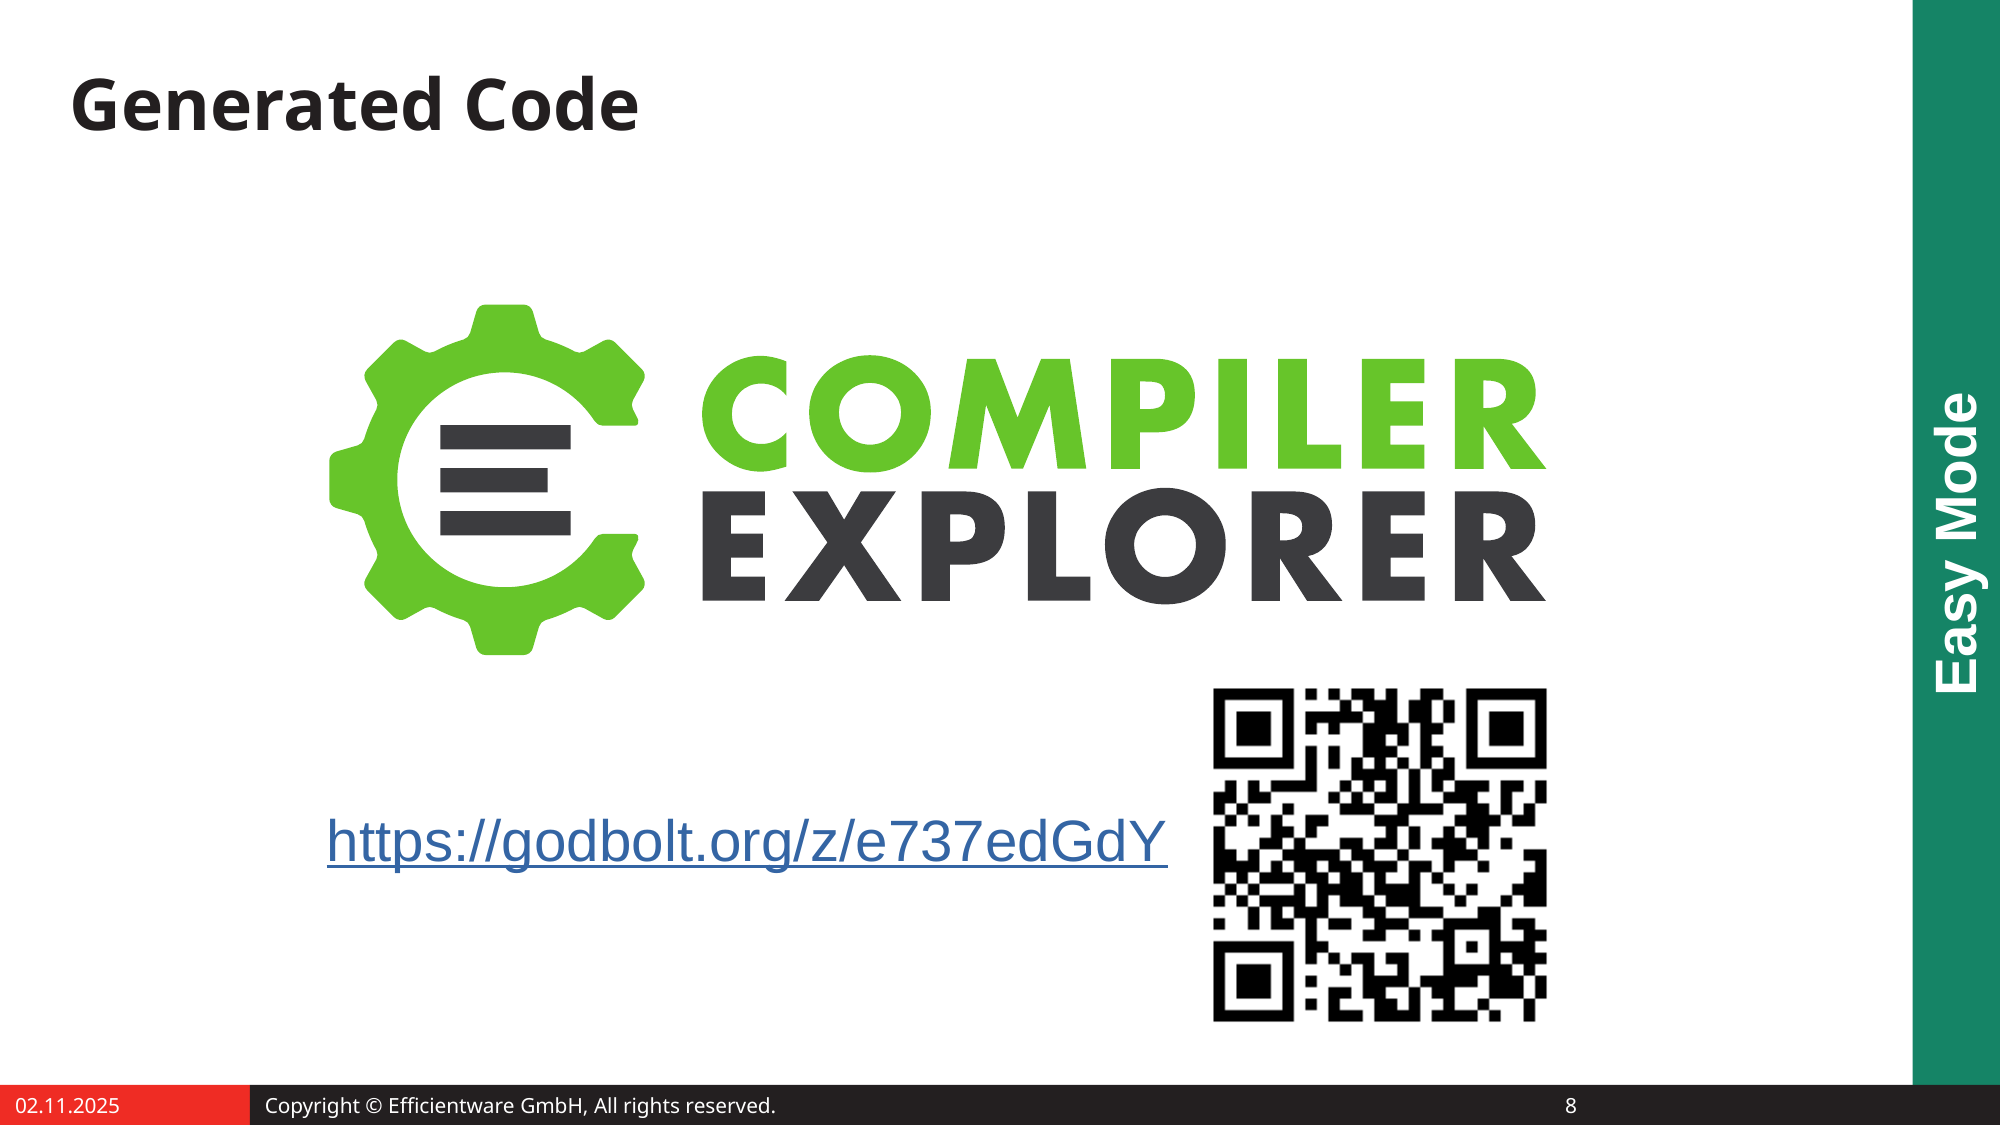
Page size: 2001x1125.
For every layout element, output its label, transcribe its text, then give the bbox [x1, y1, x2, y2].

picture [38, 0, 1838, 1068]
text_box https://godbolt.org/z/e737edGdY [311, 801, 1168, 882]
title Generated Code [55, 52, 1945, 156]
slide_number 02.11.2025 [0, 1084, 249, 1125]
footer Copyright © Efficientware GmbH, All rights reserved. [249, 1084, 1550, 1125]
text_box Easy Mode [1912, 0, 2000, 1084]
slide_number [1550, 1084, 2000, 1125]
